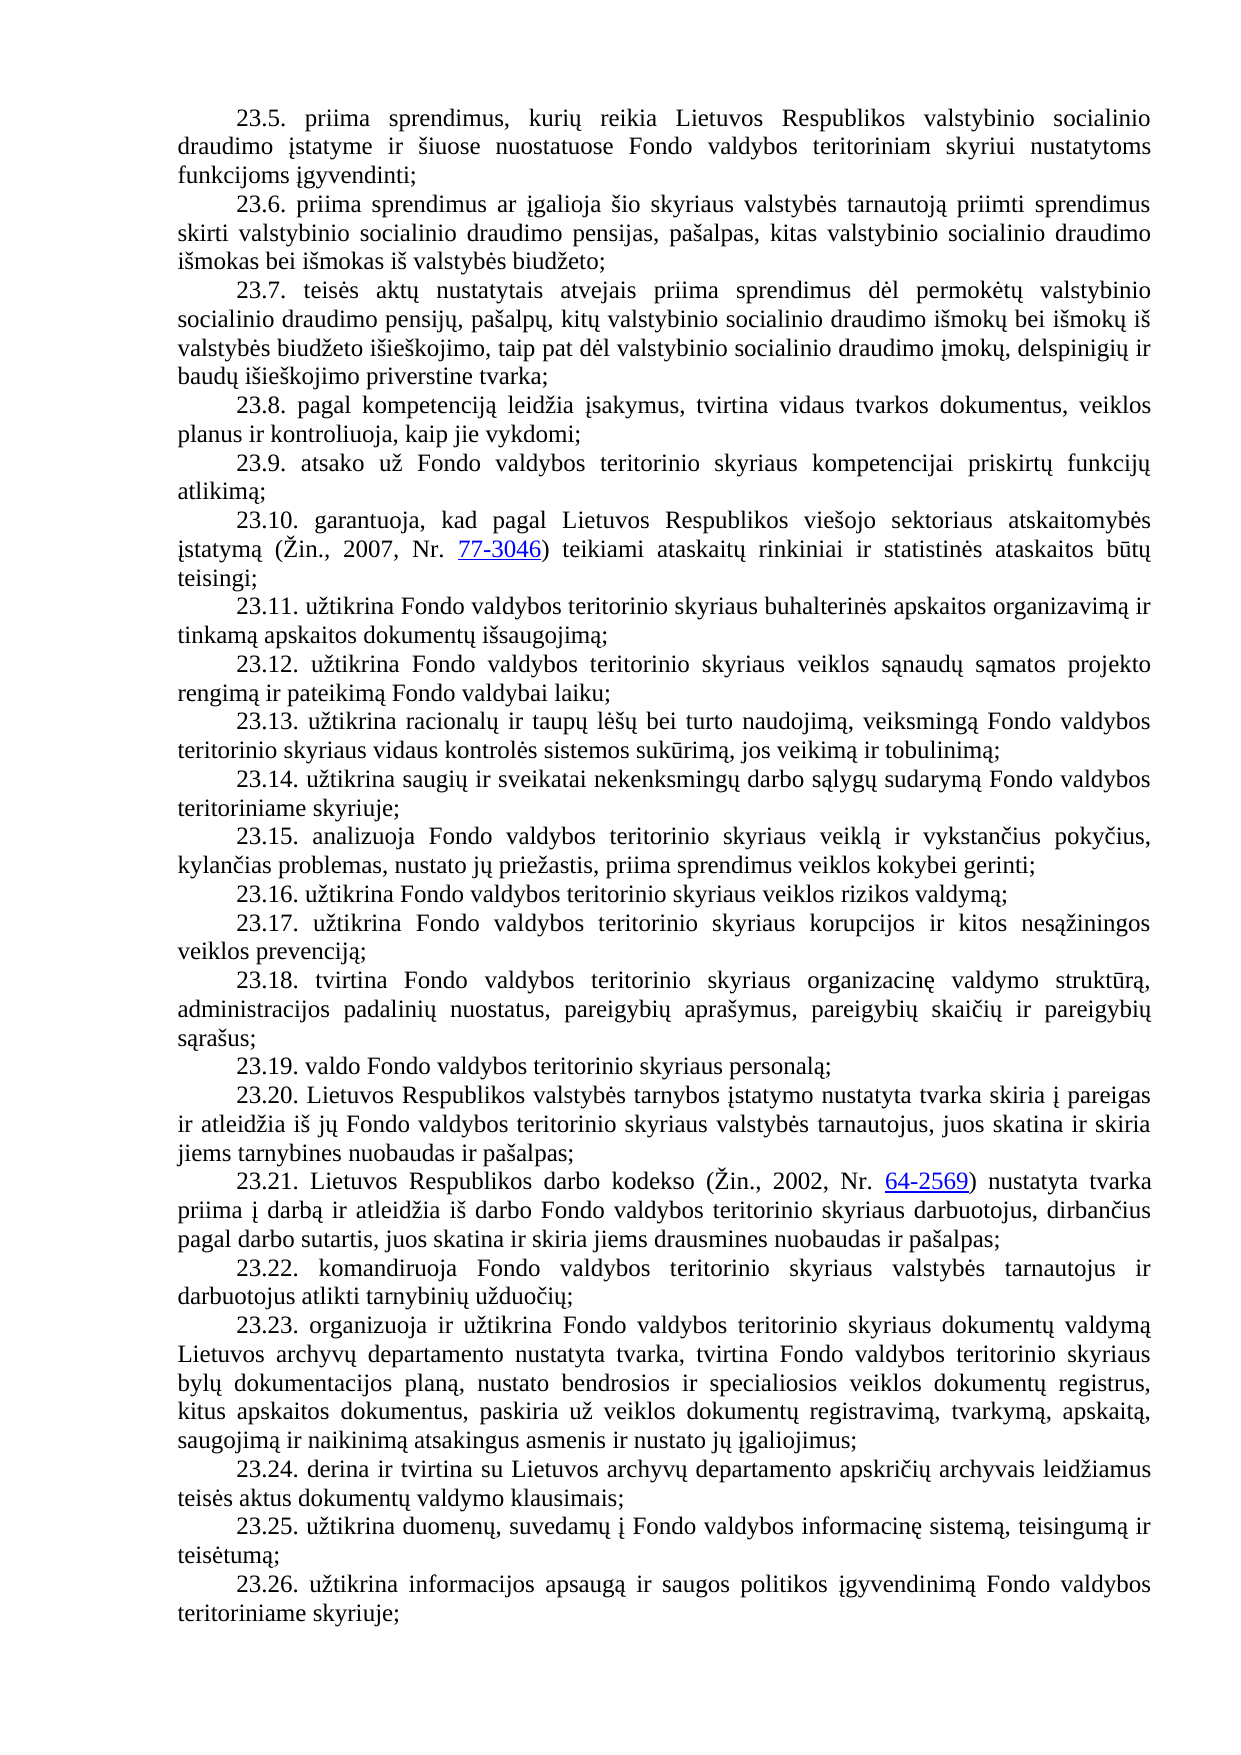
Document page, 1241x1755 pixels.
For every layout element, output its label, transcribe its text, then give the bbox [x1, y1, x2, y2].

text 23.12. užtikrina Fondo valdybos teritorinio skyriaus veiklos sąnaudų sąmatos projekto rengimą ir pateikimą Fondo valdybai laiku; [177, 649, 1152, 706]
text 23.20. Lietuvos Respublikos valstybės tarnybos įstatymo nustatyta tvarka skiria į pareigas ir atleidžia iš jų Fondo valdybos teritorinio skyriaus valstybės tarnautojus, juos skatina ir skiria jiems tarnybines nuobaudas ir pašalpas; [177, 1080, 1152, 1166]
text 23.6. priima sprendimus ar įgalioja šio skyriaus valstybės tarnautoją priimti sprendimus skirti valstybinio socialinio draudimo pensijas, pašalpas, kitas valstybinio socialinio draudimo išmokas bei išmokas iš valstybės biudžeto; [177, 189, 1152, 275]
text 23.9. atsako už Fondo valdybos teritorinio skyriaus kompetencijai priskirtų funkcijų atlikimą; [177, 448, 1152, 505]
text 23.21. Lietuvos Respublikos darbo kodekso (Žin., 2002, Nr. 64-2569) nustatyta tvarka priima į darbą ir atleidžia iš darbo Fondo valdybos teritorinio skyriaus darbuotojus, dirbančius pagal darbo sutartis, juos skatina ir skiria jiems drausmines nuobaudas ir pašalpas; [177, 1166, 1152, 1253]
text 23.10. garantuoja, kad pagal Lietuvos Respublikos viešojo sektoriaus atskaitomybės įstatymą (Žin., 2007, Nr. 77-3046) teikiami ataskaitų rinkiniai ir statistinės ataskaitos būtų teisingi; [177, 505, 1152, 591]
text 23.8. pagal kompetenciją leidžia įsakymus, tvirtina vidaus tvarkos dokumentus, veiklos planus ir kontroliuoja, kaip jie vykdomi; [177, 390, 1152, 448]
text 23.19. valdo Fondo valdybos teritorinio skyriaus personalą; [177, 1051, 1152, 1080]
text 23.14. užtikrina saugių ir sveikatai nekenksmingų darbo sąlygų sudarymą Fondo valdybos teritoriniame skyriuje; [177, 764, 1152, 821]
text 23.22. komandiruoja Fondo valdybos teritorinio skyriaus valstybės tarnautojus ir darbuotojus atlikti tarnybinių užduočių; [177, 1253, 1152, 1310]
text 23.18. tvirtina Fondo valdybos teritorinio skyriaus organizacinę valdymo struktūrą, administracijos padalinių nuostatus, pareigybių aprašymus, pareigybių skaičių ir pareigybių sąrašus; [177, 965, 1152, 1051]
text 23.26. užtikrina informacijos apsaugą ir saugos politikos įgyvendinimą Fondo valdybos teritoriniame skyriuje; [177, 1569, 1152, 1626]
text 23.23. organizuoja ir užtikrina Fondo valdybos teritorinio skyriaus dokumentų valdymą Lietuvos archyvų departamento nustatyta tvarka, tvirtina Fondo valdybos teritorinio skyriaus bylų dokumentacijos planą, nustato bendrosios ir specialiosios veiklos dokumentų registrus, kitus apskaitos dokumentus, paskiria už veiklos dokumentų registravimą, tvarkymą, apskaitą, saugojimą ir naikinimą atsakingus asmenis ir nustato jų įgaliojimus; [177, 1310, 1152, 1454]
text 23.17. užtikrina Fondo valdybos teritorinio skyriaus korupcijos ir kitos nesąžiningos veiklos prevenciją; [177, 908, 1152, 965]
text 23.13. užtikrina racionalų ir taupų lėšų bei turto naudojimą, veiksmingą Fondo valdybos teritorinio skyriaus vidaus kontrolės sistemos sukūrimą, jos veikimą ir tobulinimą; [177, 706, 1152, 764]
text 23.5. priima sprendimus, kurių reikia Lietuvos Respublikos valstybinio socialinio draudimo įstatyme ir šiuose nuostatuose Fondo valdybos teritoriniam skyriui nustatytoms funkcijoms įgyvendinti; [177, 103, 1152, 189]
text 23.11. užtikrina Fondo valdybos teritorinio skyriaus buhalterinės apskaitos organizavimą ir tinkamą apskaitos dokumentų išsaugojimą; [177, 591, 1152, 649]
text 23.7. teisės aktų nustatytais atvejais priima sprendimus dėl permokėtų valstybinio socialinio draudimo pensijų, pašalpų, kitų valstybinio socialinio draudimo išmokų bei išmokų iš valstybės biudžeto išieškojimo, taip pat dėl valstybinio socialinio draudimo įmokų, delspinigių ir baudų išieškojimo priverstine tvarka; [177, 275, 1152, 390]
text 23.24. derina ir tvirtina su Lietuvos archyvų departamento apskričių archyvais leidžiamus teisės aktus dokumentų valdymo klausimais; [177, 1454, 1152, 1511]
text 23.15. analizuoja Fondo valdybos teritorinio skyriaus veiklą ir vykstančius pokyčius, kylančias problemas, nustato jų priežastis, priima sprendimus veiklos kokybei gerinti; [177, 821, 1152, 879]
text 23.25. užtikrina duomenų, suvedamų į Fondo valdybos informacinę sistemą, teisingumą ir teisėtumą; [177, 1511, 1152, 1569]
text 23.16. užtikrina Fondo valdybos teritorinio skyriaus veiklos rizikos valdymą; [177, 879, 1152, 908]
